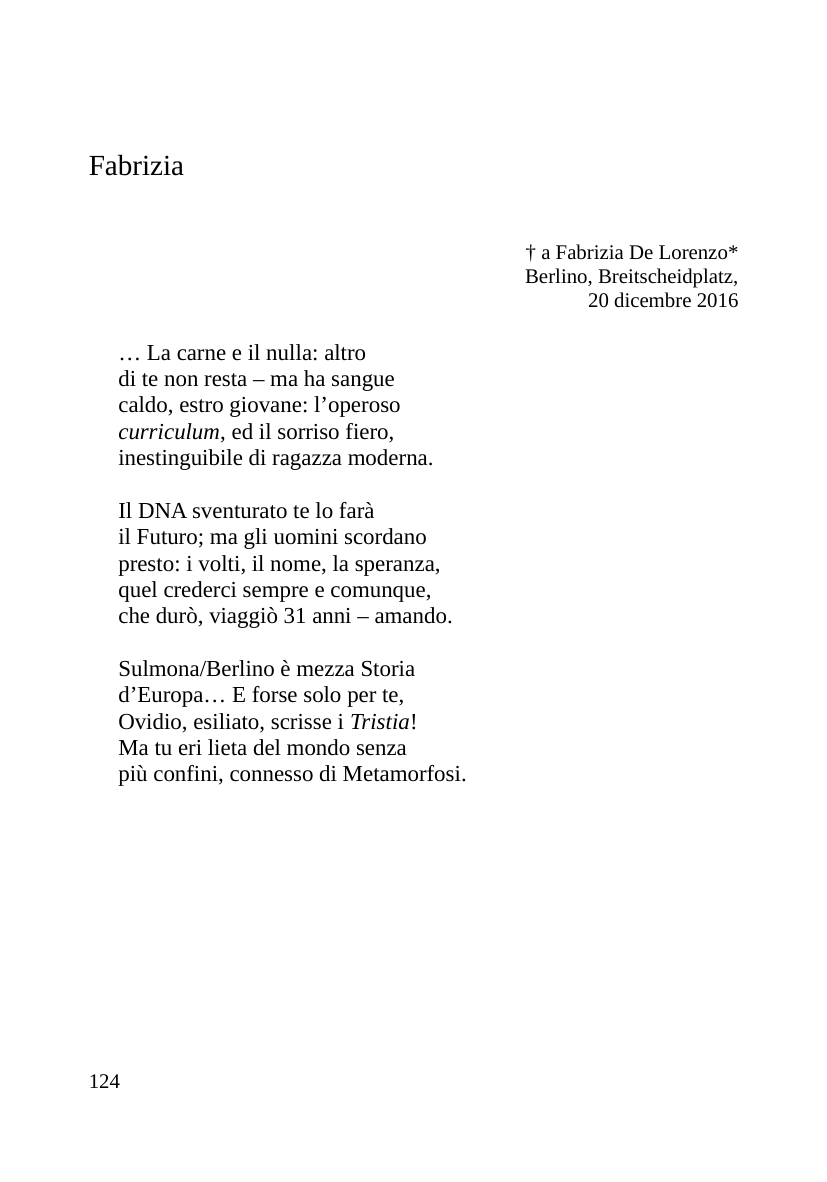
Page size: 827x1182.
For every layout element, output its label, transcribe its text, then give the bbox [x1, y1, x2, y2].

text più confini, connesso di Metamorfosi. [88, 760, 738, 787]
text Ma tu eri lieta del mondo senza [88, 734, 738, 760]
text Sulmona/Berlino è mezza Storia [88, 655, 738, 681]
text presto: i volti, il nome, la speranza, [88, 549, 738, 576]
text il Futuro; ma gli uomini scordano [88, 523, 738, 549]
text di te non resta – ma ha sangue [88, 365, 738, 391]
text Fabrizia [88, 148, 738, 181]
text quel crederci sempre e comunque, [88, 576, 738, 602]
text curriculum, ed il sorriso fiero, [88, 418, 738, 444]
text Berlino, Breitscheidplatz, [88, 264, 738, 288]
text Ovidio, esiliato, scrisse i Tristia! [88, 708, 738, 734]
text d’Europa… E forse solo per te, [88, 681, 738, 708]
text che durò, viaggiò 31 anni – amando. [88, 602, 738, 629]
text … La carne e il nulla: altro [88, 339, 738, 365]
text † a Fabrizia De Lorenzo* [88, 240, 738, 264]
text 20 dicembre 2016 [88, 288, 738, 312]
text Il DNA sventurato te lo farà [88, 497, 738, 523]
text inestinguibile di ragazza moderna. [88, 444, 738, 471]
text caldo, estro giovane: l’operoso [88, 391, 738, 418]
